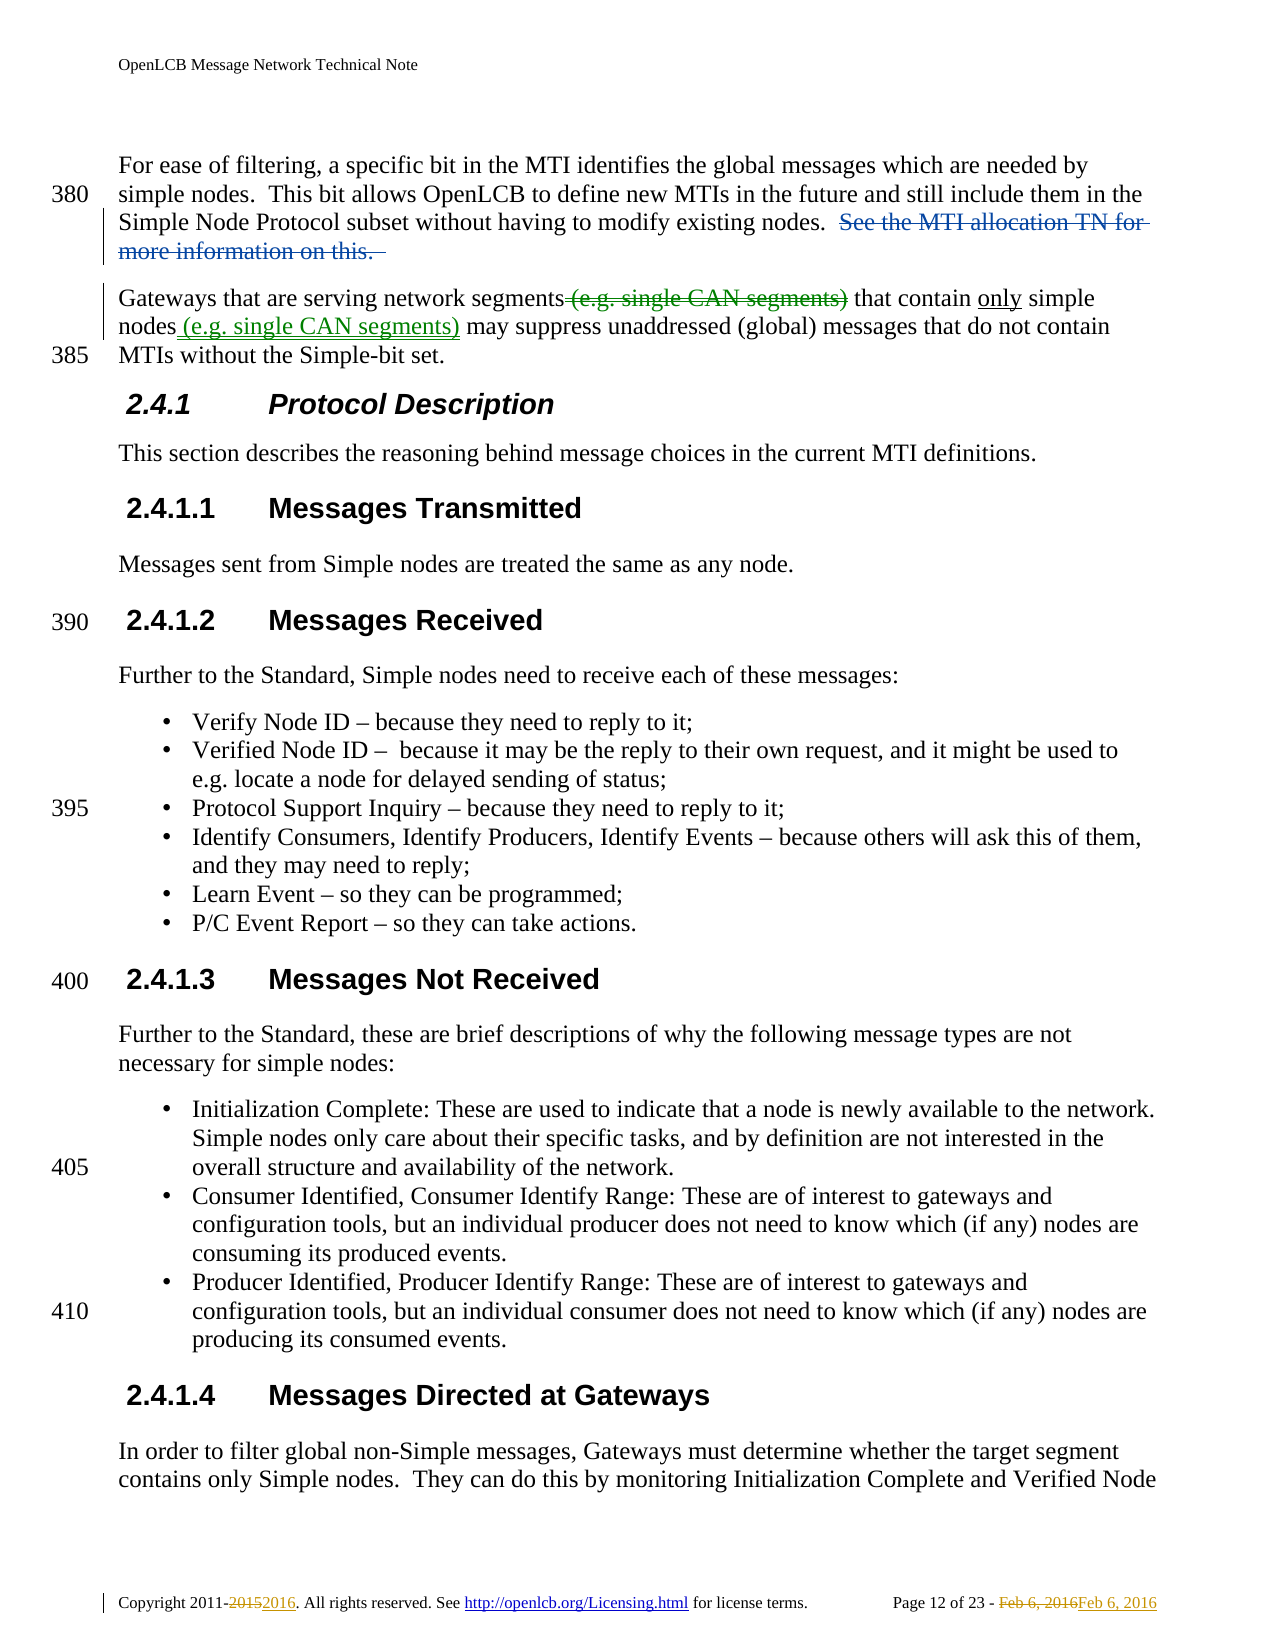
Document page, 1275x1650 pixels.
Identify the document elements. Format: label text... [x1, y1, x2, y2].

list Producer Identified, Producer Identify Range: These are of interest to gateways and configuration tools, but an individual consumer does not need to know which (if any) nodes are producing its consumed events. [162, 1267, 1157, 1353]
text For ease of filtering, a specific bit in the MTI identifies the global messages which are needed by simple nodes. This bit allows OpenLCB to define new MTIs in the future and still include them in the Simple Node Protocol subset without having to modify existing nodes. [118, 150, 1157, 265]
list Verified Node ID – because it may be the reply to their own request, and it might be used to e.g. locate a node for delayed sending of status; [162, 736, 1157, 793]
list Protocol Support Inquiry – because they need to reply to it; [162, 793, 1157, 822]
subtitle Messages Not Received [118, 962, 1157, 995]
list Consumer Identified, Consumer Identify Range: These are of interest to gateways and configuration tools, but an individual producer does not need to know which (if any) nodes are consuming its produced events. [162, 1181, 1157, 1267]
list Learn Event – so they can be programmed; [162, 879, 1157, 908]
list P/C Event Report – so they can take actions. [162, 908, 1157, 937]
list Initialization Complete: These are used to indicate that a node is newly available to the network. Simple nodes only care about their specific tasks, and by definition are not interested in the overall structure and availability of the network. [162, 1094, 1157, 1181]
text Further to the Standard, Simple nodes need to receive each of these messages: [118, 660, 1157, 689]
subtitle Messages Transmitted [118, 491, 1157, 525]
list Verify Node ID – because they need to reply to it; [162, 707, 1157, 736]
subtitle Protocol Description [118, 387, 1157, 420]
text In order to filter global non-Simple messages, Gateways must determine whether the target segment contains only Simple nodes. They can do this by monitoring Initialization Complete and Verified Node [118, 1436, 1157, 1493]
text This section describes the reasoning behind message choices in the current MTI definitions. [118, 438, 1157, 467]
subtitle Messages Directed at Gateways [118, 1378, 1157, 1412]
text Messages sent from Simple nodes are treated the same as any node. [118, 549, 1157, 578]
text Further to the Standard, these are brief descriptions of why the following message types are not necessary for simple nodes: [118, 1019, 1157, 1077]
subtitle Messages Received [118, 603, 1157, 636]
list Identify Consumers, Identify Producers, Identify Events – because others will ask this of them, and they may need to reply; [162, 822, 1157, 879]
text Gateways that are serving network segments that contain only simple nodes (e.g. single CAN segments) may suppress unaddressed (global) messages that do not contain MTIs without the Simple-bit set. [118, 283, 1157, 369]
